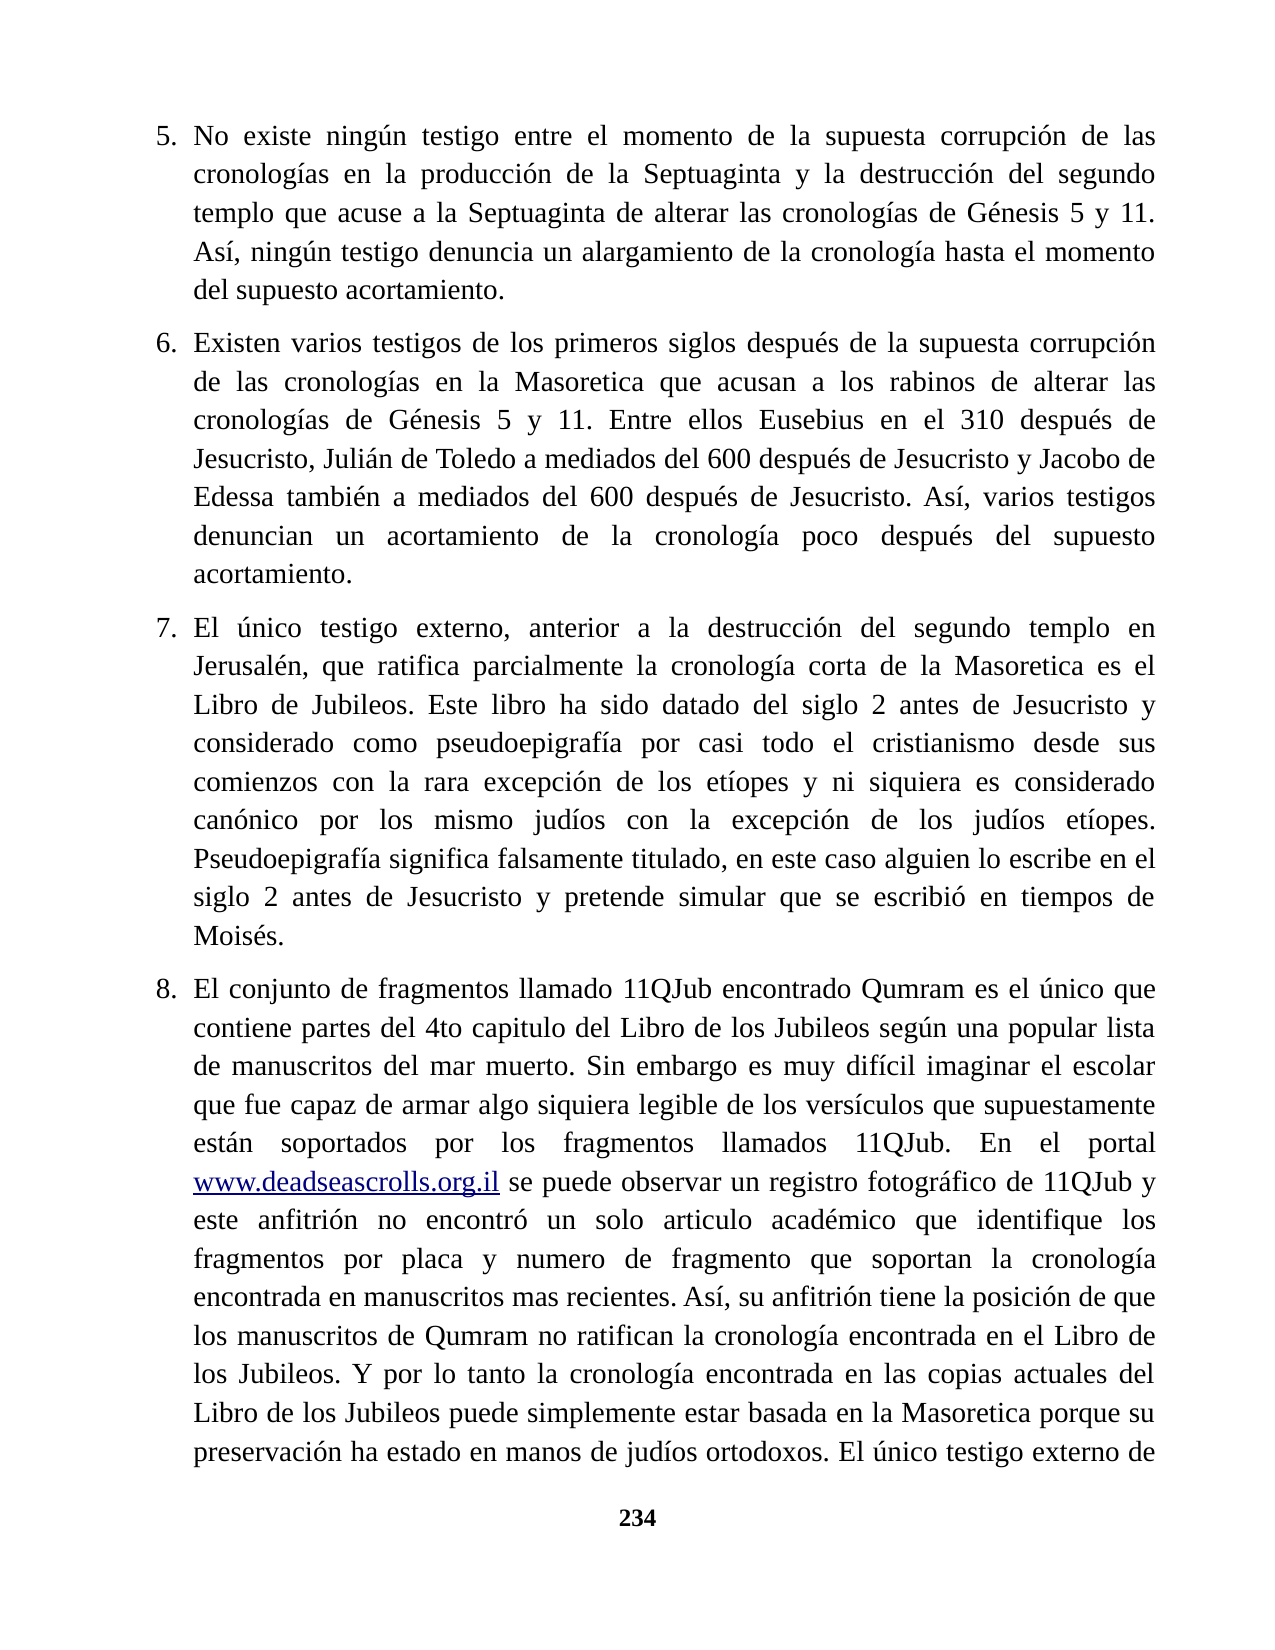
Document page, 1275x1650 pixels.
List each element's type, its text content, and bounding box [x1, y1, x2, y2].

list El conjunto de fragmentos llamado 11QJub encontrado Qumram es el único que contiene partes del 4to capitulo del Libro de los Jubileos según una popular lista de manuscritos del mar muerto. Sin embargo es muy difícil imaginar el escolar que fue capaz de armar algo siquiera legible de los versículos que supuestamente están soportados por los fragmentos llamados 11QJub. En el portal www.deadseascrolls.org.il se puede observar un registro fotográfico de 11QJub y este anfitrión no encontró un solo articulo académico que identifique los fragmentos por placa y numero de fragmento que soportan la cronología encontrada en manuscritos mas recientes. Así, su anfitrión tiene la posición de que los manuscritos de Qumram no ratifican la cronología encontrada en el Libro de los Jubileos. Y por lo tanto la cronología encontrada en las copias actuales del Libro de los Jubileos puede simplemente estar basada en la Masoretica porque su preservación ha estado en manos de judíos ortodoxos. El único testigo externo de [156, 971, 1157, 1467]
list No existe ningún testigo entre el momento de la supuesta corrupción de las cronologías en la producción de la Septuaginta y la destrucción del segundo templo que acuse a la Septuaginta de alterar las cronologías de Génesis 5 y 11. Así, ningún testigo denuncia un alargamiento de la cronología hasta el momento del supuesto acortamiento. [156, 118, 1157, 306]
list El único testigo externo, anterior a la destrucción del segundo templo en Jerusalén, que ratifica parcialmente la cronología corta de la Masoretica es el Libro de Jubileos. Este libro ha sido datado del siglo 2 antes de Jesucristo y considerado como pseudoepigrafía por casi todo el cristianismo desde sus comienzos con la rara excepción de los etíopes y ni siquiera es considerado canónico por los mismo judíos con la excepción de los judíos etíopes. Pseudoepigrafía significa falsamente titulado, en este caso alguien lo escribe en el siglo 2 antes de Jesucristo y pretende simular que se escribió en tiempos de Moisés. [156, 610, 1157, 952]
list Existen varios testigos de los primeros siglos después de la supuesta corrupción de las cronologías en la Masoretica que acusan a los rabinos de alterar las cronologías de Génesis 5 y 11. Entre ellos Eusebius en el 310 después de Jesucristo, Julián de Toledo a mediados del 600 después de Jesucristo y Jacobo de Edessa también a mediados del 600 después de Jesucristo. Así, varios testigos denuncian un acortamiento de la cronología poco después del supuesto acortamiento. [156, 325, 1157, 590]
